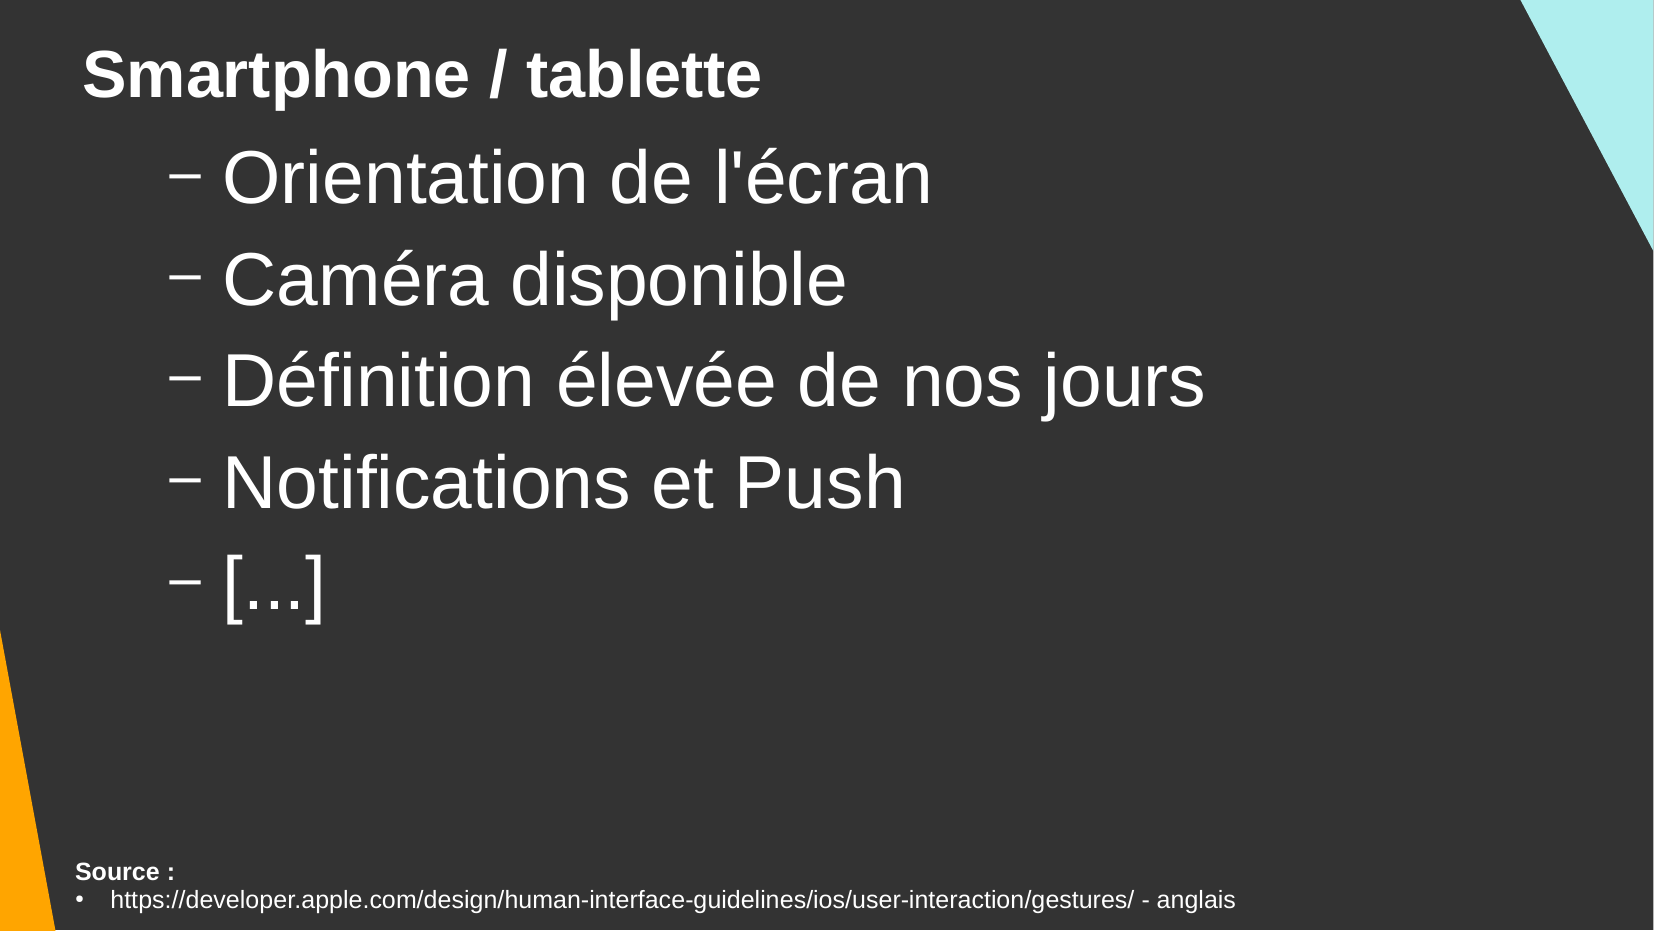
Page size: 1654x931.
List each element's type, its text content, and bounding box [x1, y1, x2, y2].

list Orientation de l'écran Caméra disponible Définition élevée de nos jours Notifications et Push [...] [80, 135, 1605, 842]
text_box [0, 630, 56, 931]
text_box Source : https://developer.apple.com/design/human-interface-guidelines/ios/user-interaction/gestures/ - anglais [60, 850, 1546, 931]
text_box [1520, 0, 1654, 253]
title Smartphone / tablette [82, 37, 1571, 114]
